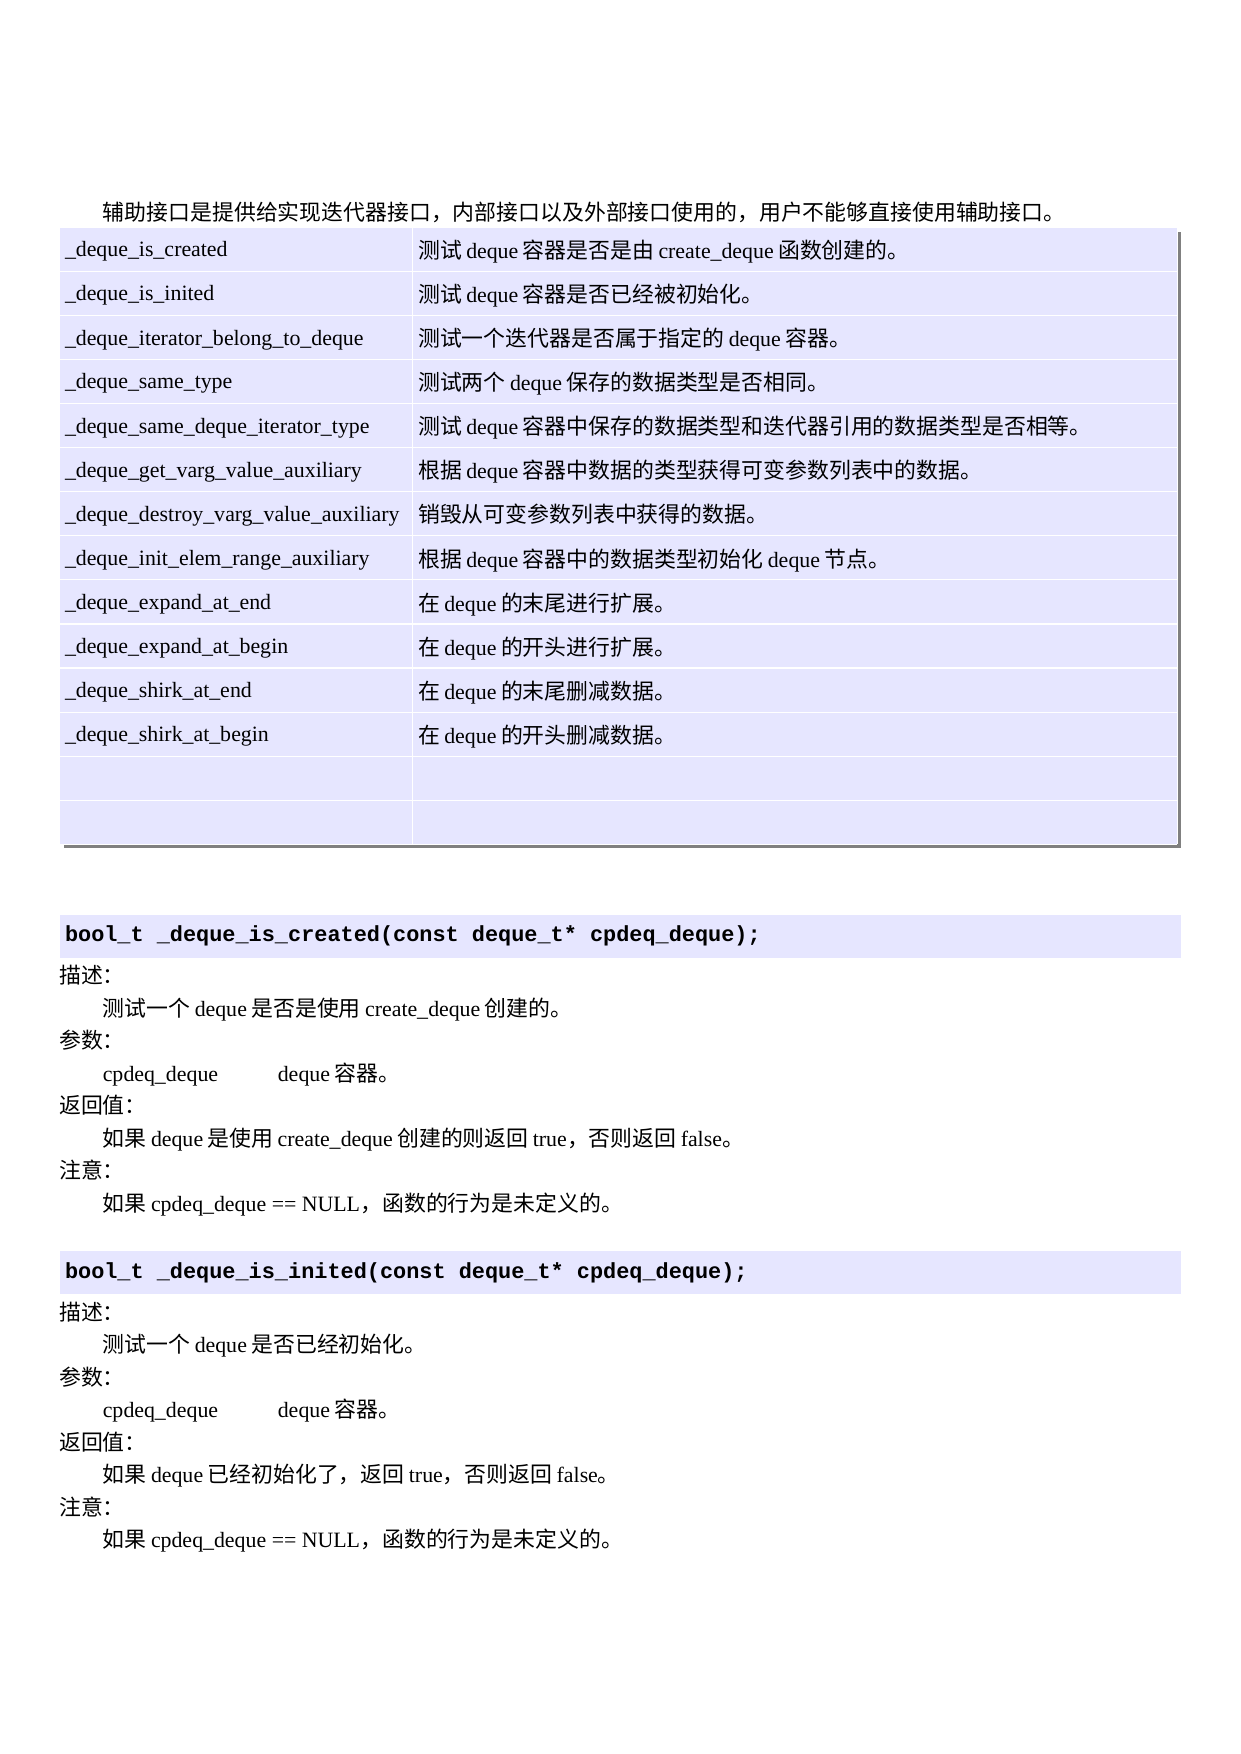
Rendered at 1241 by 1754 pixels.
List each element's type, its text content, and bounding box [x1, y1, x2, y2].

text 注意： [59, 1153, 1181, 1185]
table_cell _deque_same_type [60, 360, 412, 403]
text 返回值： [59, 1088, 1181, 1120]
text 测试一个deque是否是使用create_deque创建的。 [59, 990, 1181, 1023]
text 如果cpdeq_deque == NULL，函数的行为是未定义的。 [59, 1522, 1181, 1554]
table_cell [413, 757, 1177, 800]
table_cell _deque_destroy_varg_value_auxiliary [60, 492, 412, 535]
table_cell _deque_iterator_belong_to_deque [60, 316, 412, 359]
text 测试一个deque是否已经初始化。 [59, 1327, 1181, 1359]
table_cell [413, 801, 1177, 844]
table_header bool_t _deque_is_created(const deque_t* cpdeq_deque); [60, 915, 1181, 958]
table_cell [60, 801, 412, 844]
text 如果deque已经初始化了，返回true，否则返回false。 [59, 1457, 1181, 1489]
text 参数： [59, 1359, 1181, 1392]
table_cell 销毁从可变参数列表中获得的数据。 [413, 492, 1177, 535]
table_cell 在deque的开头进行扩展。 [413, 625, 1177, 667]
table_header bool_t _deque_is_inited(const deque_t* cpdeq_deque); [60, 1251, 1181, 1294]
table_cell _deque_init_elem_range_auxiliary [60, 536, 412, 579]
text 描述： [59, 959, 1181, 990]
table_cell 测试deque容器中保存的数据类型和迭代器引用的数据类型是否相等。 [413, 404, 1177, 447]
table_cell _deque_get_varg_value_auxiliary [60, 448, 412, 491]
table_cell 在deque的开头删减数据。 [413, 713, 1177, 756]
table_cell 测试一个迭代器是否属于指定的deque容器。 [413, 316, 1177, 359]
text 辅助接口是提供给实现迭代器接口，内部接口以及外部接口使用的，用户不能够直接使用辅助接口。 [59, 194, 1181, 227]
text cpdeq_deque deque容器。 [59, 1055, 1181, 1088]
text 参数： [59, 1023, 1181, 1055]
text cpdeq_deque deque容器。 [59, 1392, 1181, 1424]
table_cell _deque_shirk_at_begin [60, 713, 412, 756]
table_cell 根据deque容器中数据的类型获得可变参数列表中的数据。 [413, 448, 1177, 491]
table_cell _deque_shirk_at_end [60, 669, 412, 712]
table_cell _deque_same_deque_iterator_type [60, 404, 412, 447]
table_cell _deque_is_inited [60, 272, 412, 315]
table_header 测试deque容器是否是由create_deque函数创建的。 [413, 228, 1177, 271]
table_cell 在deque的末尾删减数据。 [413, 669, 1177, 712]
table_cell 在deque的末尾进行扩展。 [413, 580, 1177, 623]
text 如果deque是使用create_deque创建的则返回true，否则返回false。 [59, 1120, 1181, 1153]
table_cell 测试deque容器是否已经被初始化。 [413, 272, 1177, 315]
table_header _deque_is_created [60, 228, 412, 271]
table_cell 测试两个deque保存的数据类型是否相同。 [413, 360, 1177, 403]
table_cell [60, 757, 412, 800]
table_cell _deque_expand_at_begin [60, 625, 412, 667]
table_cell 根据deque容器中的数据类型初始化deque节点。 [413, 536, 1177, 579]
text 注意： [59, 1489, 1181, 1522]
text 如果cpdeq_deque == NULL，函数的行为是未定义的。 [59, 1185, 1181, 1218]
text 返回值： [59, 1424, 1181, 1457]
table_cell _deque_expand_at_end [60, 580, 412, 623]
text 描述： [59, 1295, 1181, 1327]
